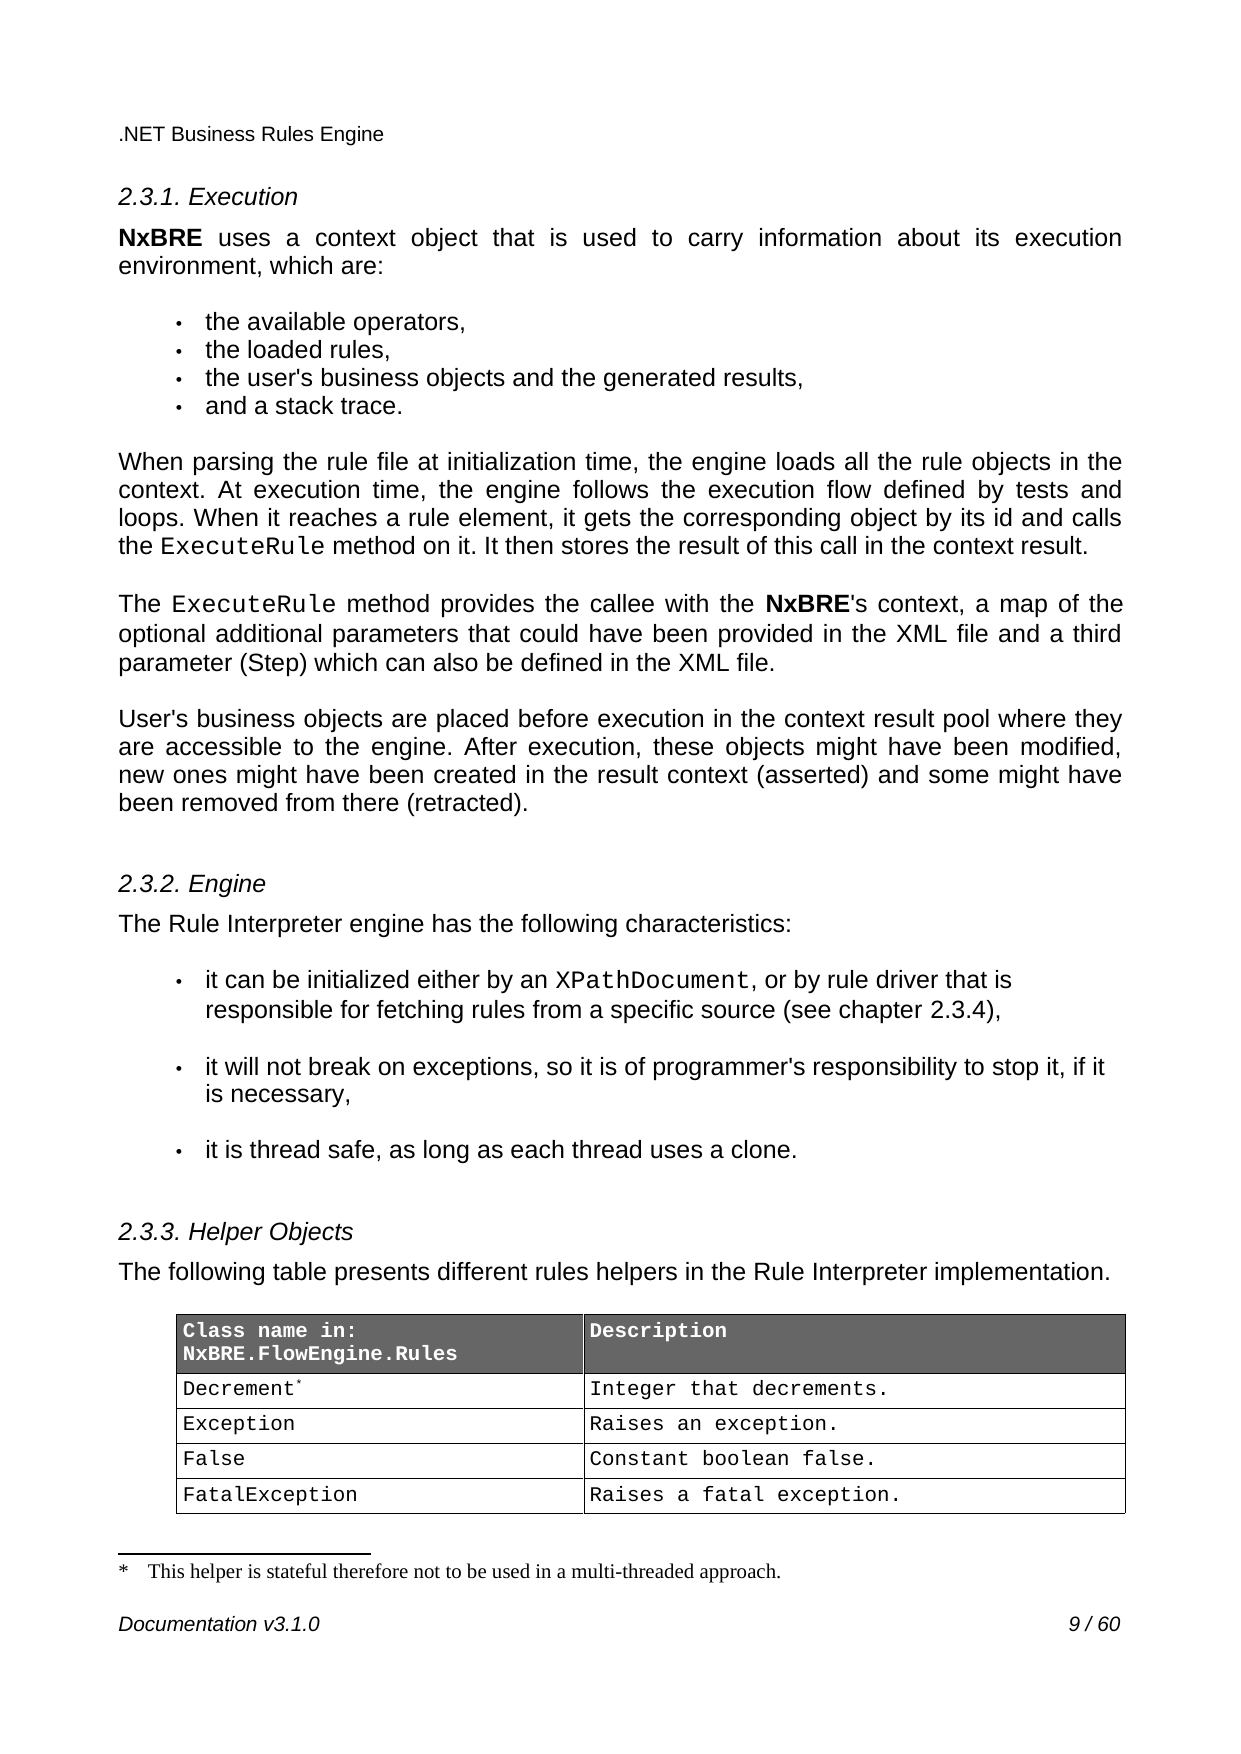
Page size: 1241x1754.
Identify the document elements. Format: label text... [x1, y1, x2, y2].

table_cell Constant boolean false. [585, 1444, 1125, 1478]
list it can be initialized either by an XPathDocument, or by rule driver that is responsible for fetching rules from a specific source (see chapter 2.3.4), [176, 966, 1124, 1052]
list and a stack trace. [176, 392, 1124, 420]
text NxBRE uses a context object that is used to carry information about its execution environment, which are: [118, 223, 1124, 308]
list the loaded rules, [176, 336, 1124, 364]
subtitle Helper Objects [118, 1217, 1124, 1245]
table_header Description [585, 1315, 1125, 1373]
subtitle Execution [118, 183, 1124, 211]
list the user's business objects and the generated results, [176, 364, 1124, 392]
subtitle Engine [118, 869, 1124, 897]
table_cell False [177, 1444, 583, 1478]
table_cell FatalException [177, 1479, 583, 1513]
text User's business objects are placed before execution in the context result pool where they are accessible to the engine. After execution, these objects might have been modified, new ones might have been created in the result context (asserted) and some might have been removed from there (retracted). [118, 704, 1124, 816]
list it is thread safe, as long as each thread uses a clone. [176, 1136, 1124, 1164]
table_cell Raises a fatal exception. [585, 1479, 1125, 1513]
table_cell Decrement [177, 1374, 583, 1408]
table_cell Integer that decrements. [585, 1374, 1125, 1408]
text The ExecuteRule method provides the callee with the NxBRE's context, a map of the optional additional parameters that could have been provided in the XML file and a third parameter (Step) which can also be defined in the XML file. [118, 590, 1124, 676]
list the available operators, [176, 308, 1124, 336]
text The following table presents different rules helpers in the Rule Interpreter implementation. [118, 1258, 1124, 1286]
list it will not break on exceptions, so it is of programmer's responsibility to stop it, if it is necessary, [176, 1052, 1124, 1136]
table_cell Raises an exception. [585, 1409, 1125, 1443]
table_cell Exception [177, 1409, 583, 1443]
text The Rule Interpreter engine has the following characteristics: [118, 910, 1124, 938]
table_header Class name in: NxBRE.FlowEngine.Rules [177, 1315, 583, 1373]
text When parsing the rule file at initialization time, the engine loads all the rule objects in the context. At execution time, the engine follows the execution flow defined by tests and loops. When it reaches a rule element, it gets the corresponding object by its id and calls the ExecuteRule method on it. It then stores the result of this call in the context result. [118, 448, 1124, 562]
